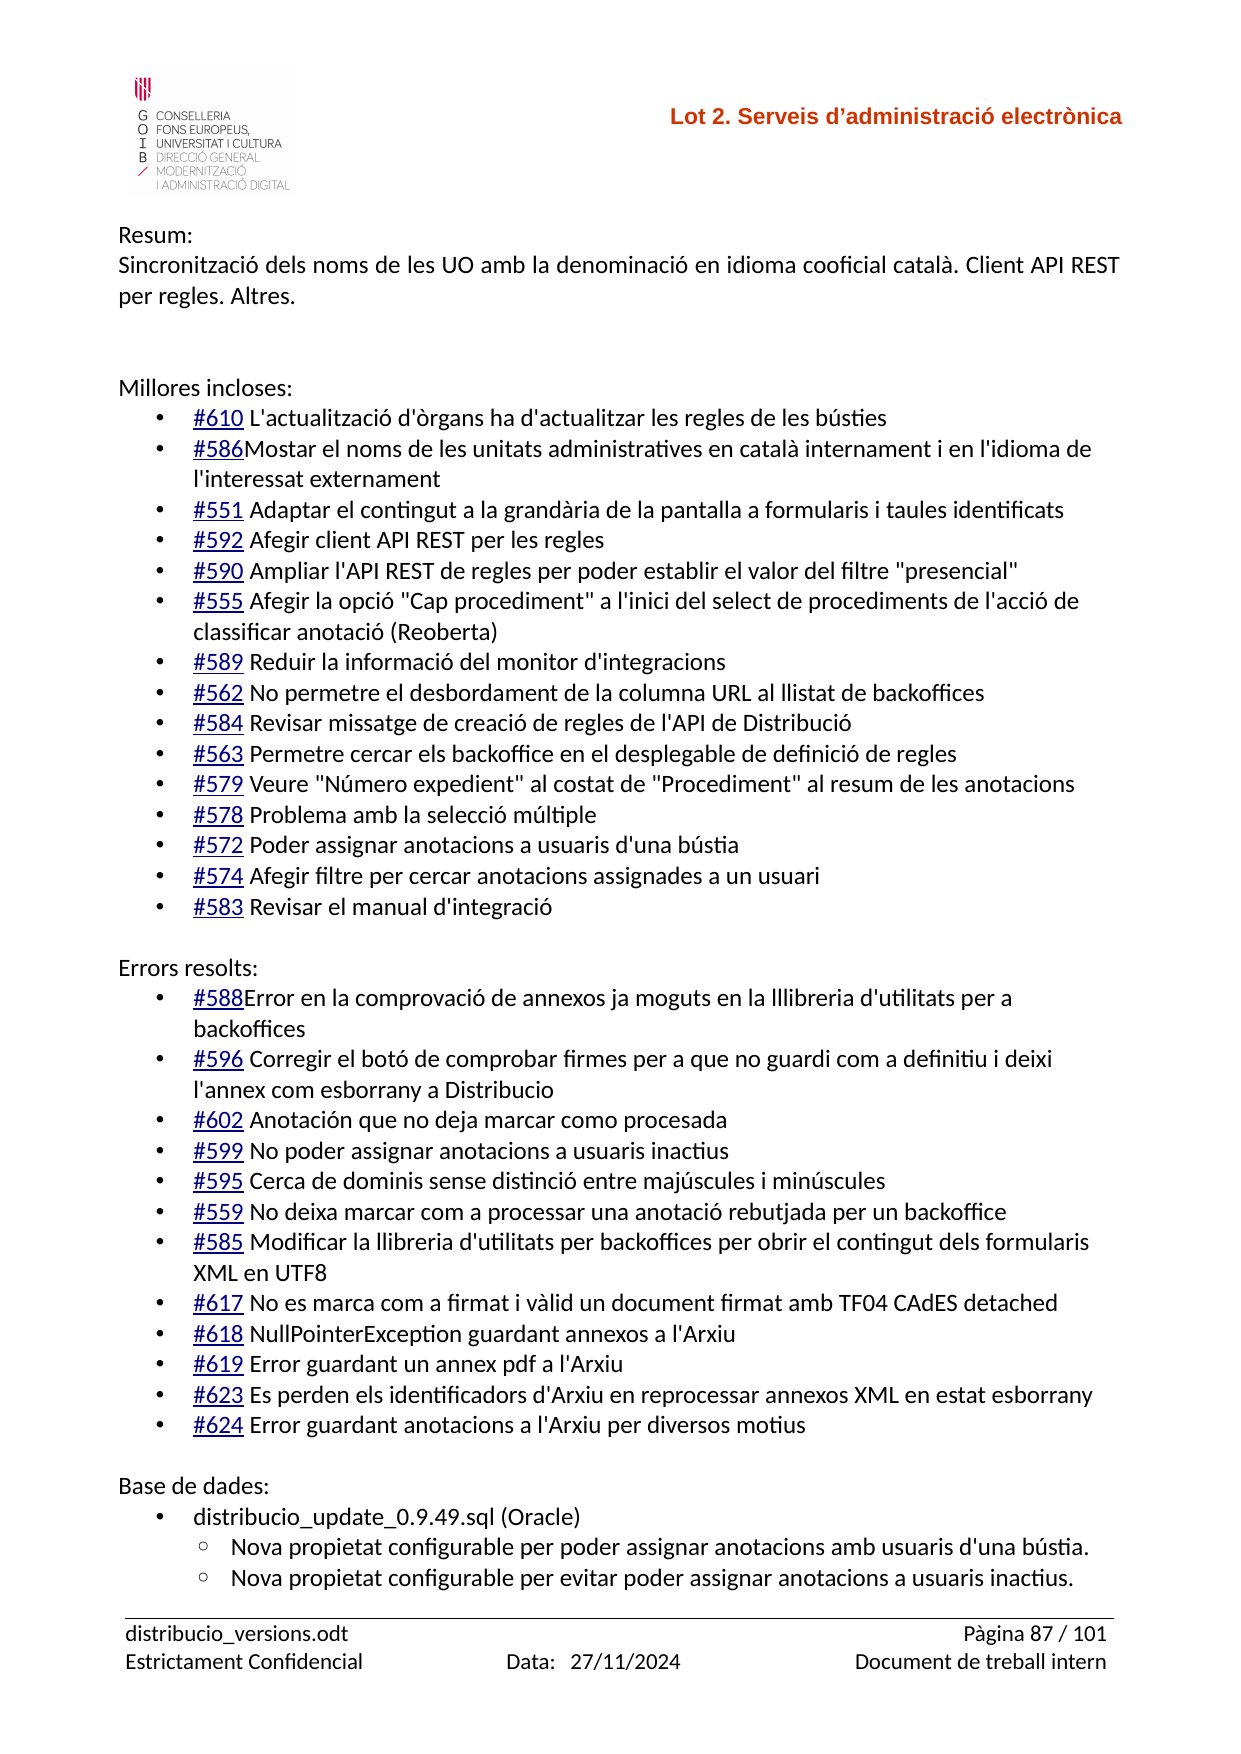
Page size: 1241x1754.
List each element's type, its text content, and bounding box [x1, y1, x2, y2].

text Errors resolts: [118, 952, 1122, 982]
list #584 Revisar missatge de creació de regles de l'API de Distribució [156, 707, 1122, 738]
text Base de dades: [118, 1471, 1122, 1501]
list #551 Adaptar el contingut a la grandària de la pantalla a formularis i taules identificats [156, 494, 1122, 524]
list #574 Afegir filtre per cercar anotacions assignades a un usuari [156, 860, 1122, 891]
list #579 Veure "Número expedient" al costat de "Procediment" al resum de les anotacions [156, 768, 1122, 799]
text Resum: [118, 219, 1122, 250]
list #596 Corregir el botó de comprobar firmes per a que no guardi com a definitiu i deixi l'annex com esborrany a Distribucio [156, 1043, 1122, 1104]
picture [126, 70, 299, 197]
list Nova propietat configurable per evitar poder assignar anotacions a usuaris inactius. [193, 1562, 1122, 1593]
list #578 Problema amb la selecció múltiple [156, 799, 1122, 829]
list Nova propietat configurable per poder assignar anotacions amb usuaris d'una bústia. [193, 1532, 1122, 1562]
list #617 No es marca com a firmat i vàlid un document firmat amb TF04 CAdES detached [156, 1287, 1122, 1318]
list #562 No permetre el desbordament de la columna URL al llistat de backoffices [156, 677, 1122, 707]
list #555 Afegir la opció "Cap procediment" a l'inici del select de procediments de l'acció de classificar anotació (Reoberta) [156, 585, 1122, 646]
list #586Mostar el noms de les unitats administratives en català internament i en l'idioma de l'interessat externament [156, 433, 1122, 494]
list #590 Ampliar l'API REST de regles per poder establir el valor del filtre "presencial" [156, 555, 1122, 585]
list #559 No deixa marcar com a processar una anotació rebutjada per un backoffice [156, 1196, 1122, 1226]
list #583 Revisar el manual d'integració [156, 891, 1122, 921]
list #610 L'actualització d'òrgans ha d'actualitzar les regles de les bústies [156, 402, 1122, 433]
list #599 No poder assignar anotacions a usuaris inactius [156, 1135, 1122, 1165]
list distribucio_update_0.9.49.sql (Oracle) [156, 1501, 1122, 1532]
list #624 Error guardant anotacions a l'Arxiu per diversos motius [156, 1409, 1122, 1440]
text Millores incloses: [118, 372, 1122, 402]
list #602 Anotación que no deja marcar como procesada [156, 1104, 1122, 1135]
list #595 Cerca de dominis sense distinció entre majúscules i minúscules [156, 1165, 1122, 1196]
list #619 Error guardant un annex pdf a l'Arxiu [156, 1348, 1122, 1379]
list #588Error en la comprovació de annexos ja moguts en la lllibreria d'utilitats per a backoffices [156, 982, 1122, 1043]
list #563 Permetre cercar els backoffice en el desplegable de definició de regles [156, 738, 1122, 768]
list #623 Es perden els identificadors d'Arxiu en reprocessar annexos XML en estat esborrany [156, 1379, 1122, 1409]
list #592 Afegir client API REST per les regles [156, 524, 1122, 555]
list #618 NullPointerException guardant annexos a l'Arxiu [156, 1318, 1122, 1348]
list #572 Poder assignar anotacions a usuaris d'una bústia [156, 829, 1122, 860]
text Sincronització dels noms de les UO amb la denominació en idioma cooficial català. Client API REST per regles. Altres. [118, 250, 1122, 311]
list #585 Modificar la llibreria d'utilitats per backoffices per obrir el contingut dels formularis XML en UTF8 [156, 1226, 1122, 1287]
list #589 Reduir la informació del monitor d'integracions [156, 646, 1122, 677]
